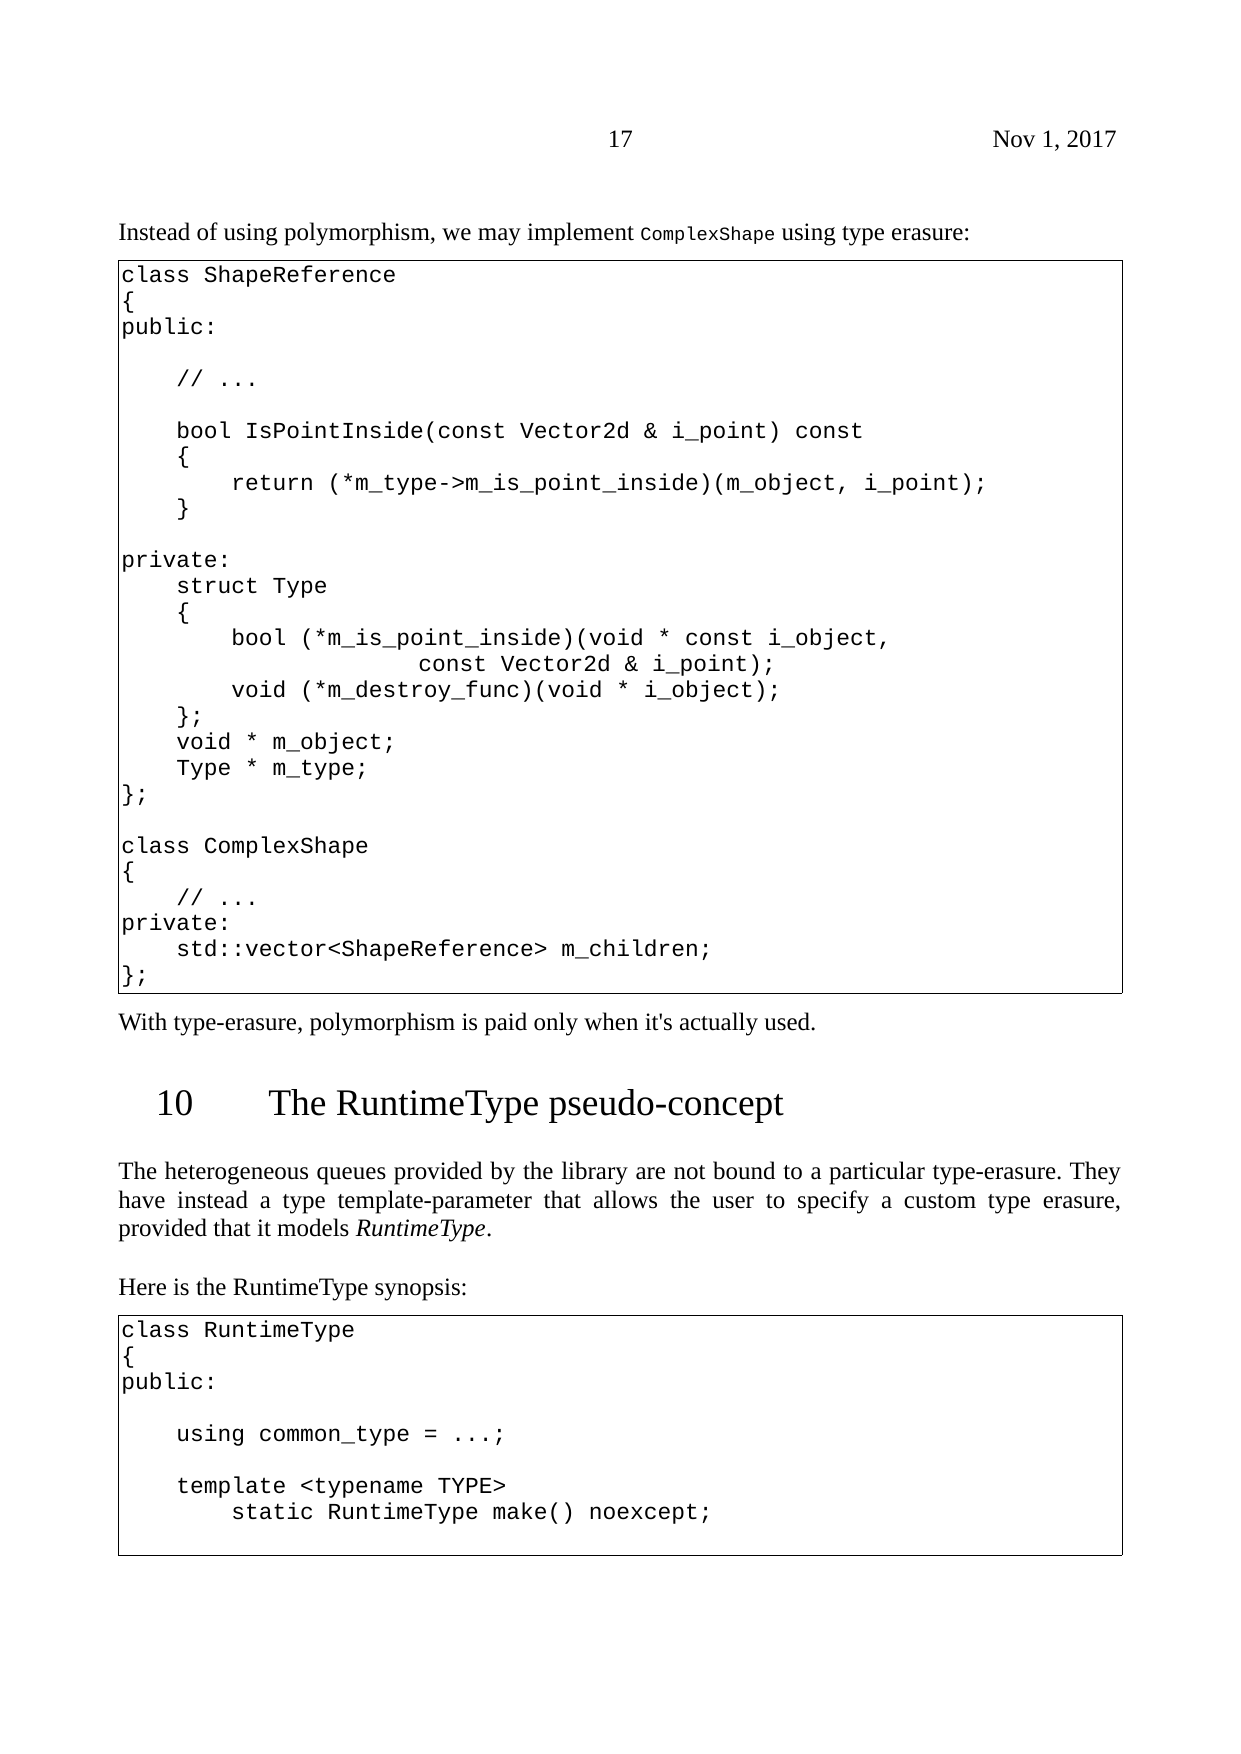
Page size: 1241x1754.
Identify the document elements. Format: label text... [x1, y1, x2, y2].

text return (*m_type->m_is_point_inside)(m_object, i_point); [119, 468, 1122, 494]
text bool (*m_is_point_inside)(void * const i_object, [119, 623, 1122, 649]
text Type * m_type; [119, 753, 1122, 779]
text bool IsPointInside(const Vector2d & i_point) const [119, 416, 1122, 442]
text template <typename TYPE> [119, 1471, 1122, 1497]
text public: [119, 1367, 1122, 1396]
text { [119, 442, 1122, 468]
text class RuntimeType [119, 1316, 1122, 1341]
text { [119, 1341, 1122, 1367]
text Instead of using polymorphism, we may implement ComplexShape using type erasure: [118, 217, 1122, 246]
subtitle The RuntimeType pseudo-concept [156, 1080, 1122, 1123]
text Here is the RuntimeType synopsis: [118, 1272, 1122, 1301]
text } [119, 494, 1122, 523]
text void (*m_destroy_func)(void * i_object); [119, 675, 1122, 701]
text void * m_object; [119, 727, 1122, 753]
text }; [119, 779, 1122, 808]
text { [119, 286, 1122, 312]
text With type-erasure, polymorphism is paid only when it's actually used. [118, 1007, 1122, 1036]
text private: [119, 909, 1122, 935]
text { [119, 857, 1122, 883]
text class ShapeReference [119, 261, 1122, 286]
text static RuntimeType make() noexcept; [119, 1497, 1122, 1526]
text // ... [119, 883, 1122, 909]
text { [119, 597, 1122, 623]
text The heterogeneous queues provided by the library are not bound to a particular type-erasure. They have instead a type template-parameter that allows the user to specify a custom type erasure, provided that it models RuntimeType. [118, 1156, 1122, 1242]
text private: [119, 546, 1122, 572]
text using common_type = ...; [119, 1419, 1122, 1448]
text std::vector<ShapeReference> m_children; [119, 935, 1122, 961]
text }; [119, 961, 1122, 993]
text struct Type [119, 572, 1122, 597]
text }; [119, 701, 1122, 727]
text class ComplexShape [119, 831, 1122, 857]
text // ... [119, 364, 1122, 393]
text public: [119, 312, 1122, 341]
text const Vector2d & i_point); [119, 649, 1122, 675]
